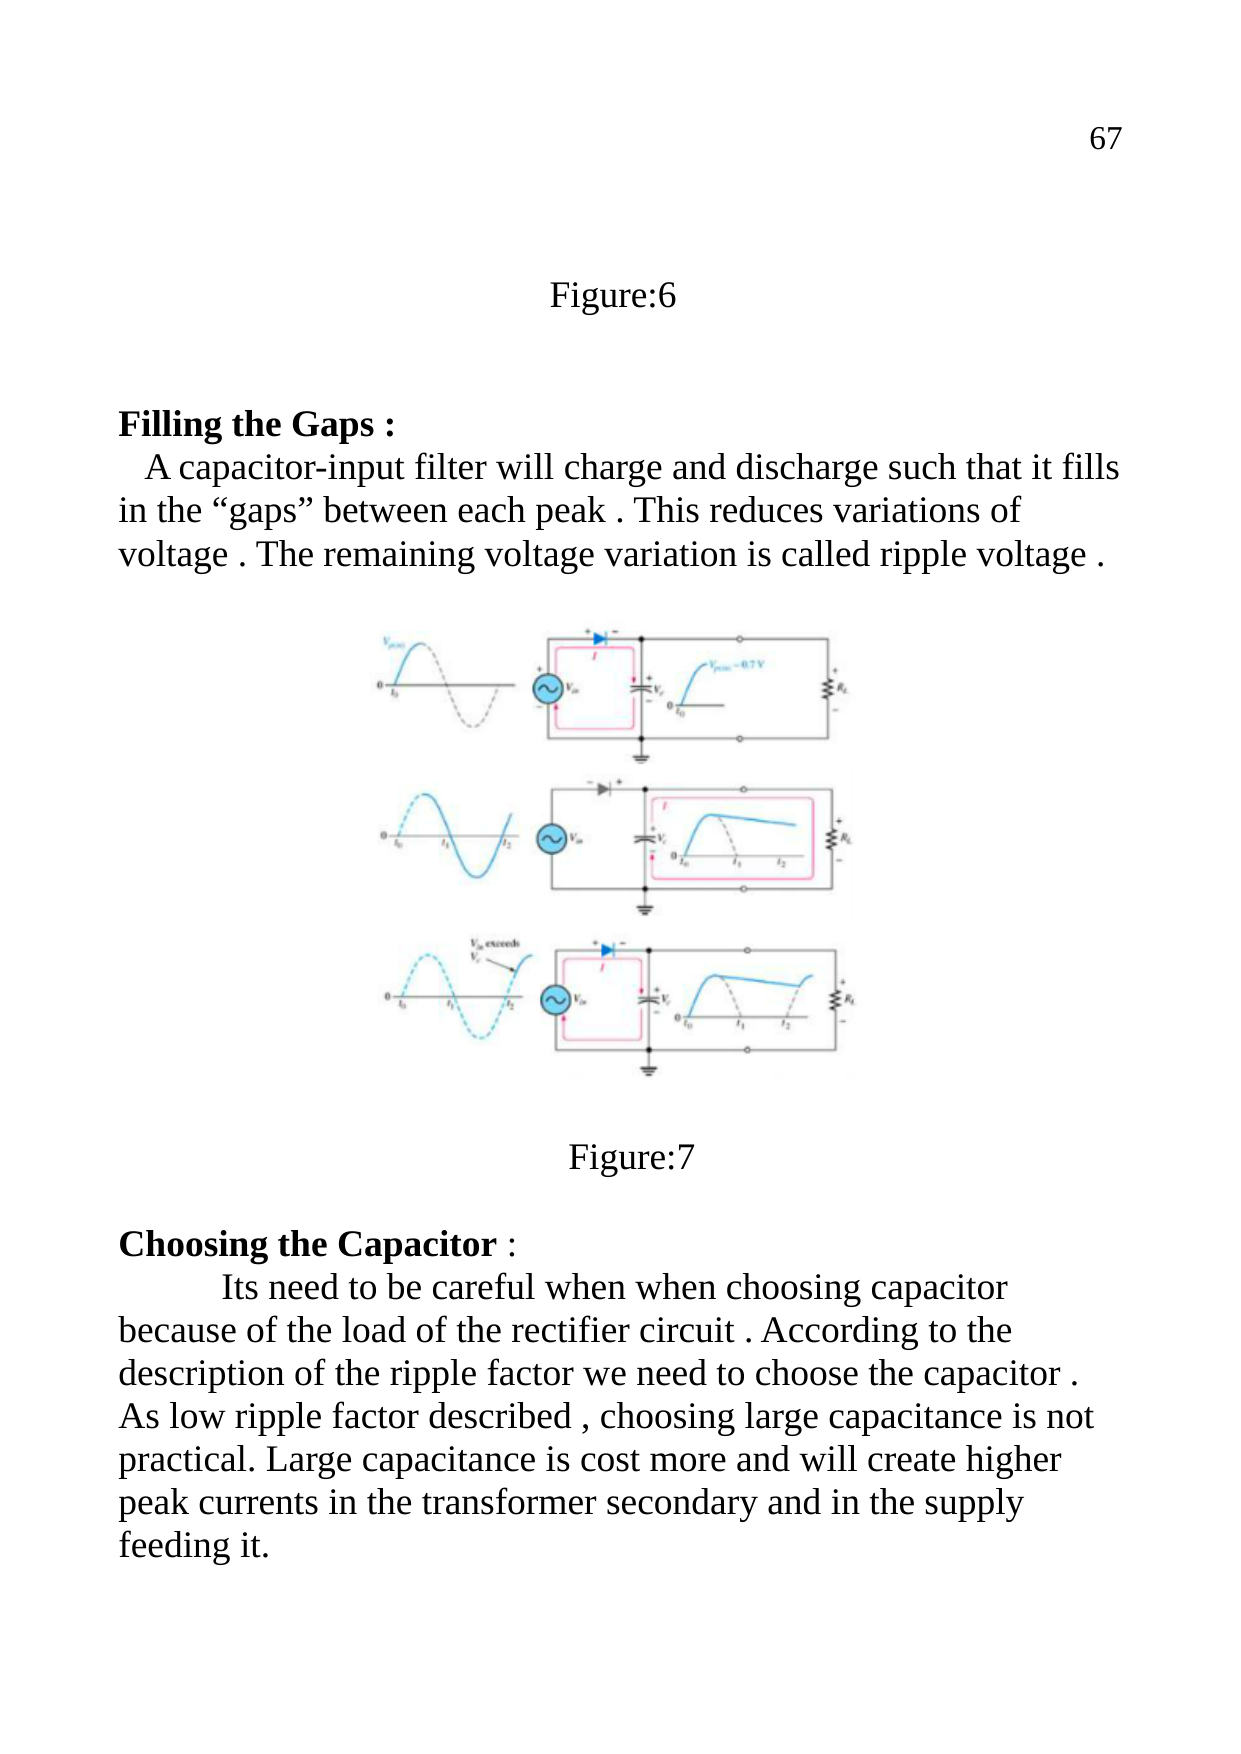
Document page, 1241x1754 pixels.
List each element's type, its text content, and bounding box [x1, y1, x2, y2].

text Filling the Gaps : [118, 402, 1122, 445]
text Its need to be careful when when choosing capacitor because of the load of the rectifier circuit . According to the description of the ripple factor we need to choose the capacitor . As low ripple factor described , choosing large capacitance is not practical. Large capacitance is cost more and will create higher peak currents in the transformer secondary and in the supply feeding it. [118, 1264, 1122, 1566]
text Figure:7 [118, 1135, 1122, 1178]
text Figure:6 [118, 272, 1122, 315]
picture [359, 617, 882, 1090]
text Choosing the Capacitor : [118, 1221, 1122, 1264]
text A capacitor-input filter will charge and discharge such that it fills in the “gaps” between each peak . This reduces variations of voltage . The remaining voltage variation is called ripple voltage . [118, 445, 1122, 574]
